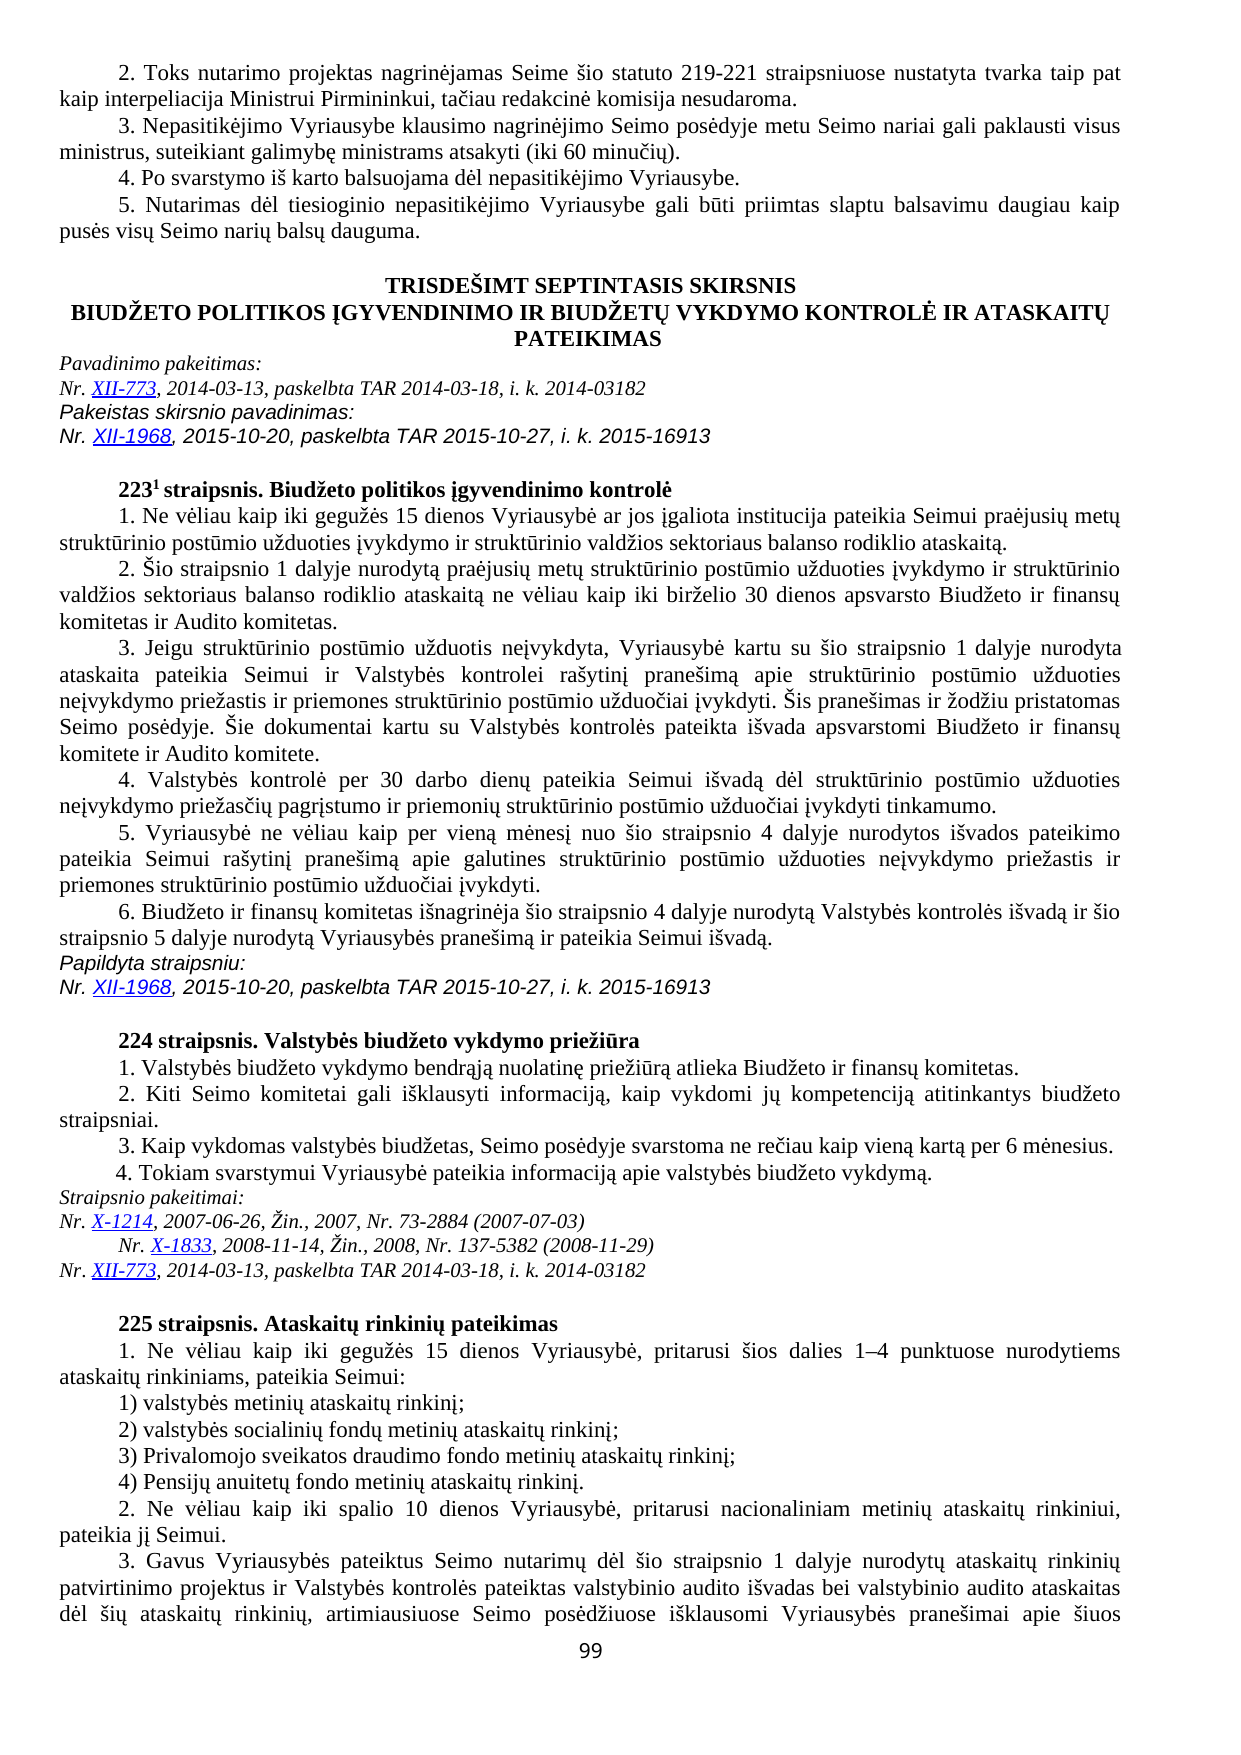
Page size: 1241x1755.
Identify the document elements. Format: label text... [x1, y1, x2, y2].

text 4. Valstybės kontrolė per 30 darbo dienų pateikia Seimui išvadą dėl struktūrinio postūmio užduoties neįvykdymo priežasčių pagrįstumo ir priemonių struktūrinio postūmio užduočiai įvykdyti tinkamumo. [59, 766, 1122, 819]
text Nr. X-1833, 2008-11-14, Žin., 2008, Nr. 137-5382 (2008-11-29) [59, 1233, 1122, 1257]
text 1. Valstybės biudžeto vykdymo bendrąją nuolatinę priežiūrą atlieka Biudžeto ir finansų komitetas. [59, 1053, 1122, 1080]
text 1. Ne vėliau kaip iki gegužės 15 dienos Vyriausybė, pritarusi šios dalies 1–4 punktuose nurodytiems ataskaitų rinkiniams, pateikia Seimui: [59, 1337, 1122, 1389]
text 3. Kaip vykdomas valstybės biudžetas, Seimo posėdyje svarstoma ne rečiau kaip vieną kartą per 6 mėnesius. [59, 1133, 1122, 1159]
text Pakeistas skirsnio pavadinimas: [59, 399, 1122, 423]
text 3. Jeigu struktūrinio postūmio užduotis neįvykdyta, Vyriausybė kartu su šio straipsnio 1 dalyje nurodyta ataskaita pateikia Seimui ir Valstybės kontrolei rašytinį pranešimą apie struktūrinio postūmio užduoties neįvykdymo priežastis ir priemones struktūrinio postūmio užduočiai įvykdyti. Šis pranešimas ir žodžiu pristatomas Seimo posėdyje. Šie dokumentai kartu su Valstybės kontrolės pateikta išvada apsvarstomi Biudžeto ir finansų komitete ir Audito komitete. [59, 634, 1122, 766]
text Nr. XII-1968, 2015-10-20, paskelbta TAR 2015-10-27, i. k. 2015-16913 [59, 974, 1122, 998]
text 5. Nutarimas dėl tiesioginio nepasitikėjimo Vyriausybe gali būti priimtas slaptu balsavimu daugiau kaip pusės visų Seimo narių balsų dauguma. [59, 191, 1122, 243]
text 2. Kiti Seimo komitetai gali išklausyti informaciją, kaip vykdomi jų kompetenciją atitinkantys biudžeto straipsniai. [59, 1080, 1122, 1133]
text TRISDEŠIMT SEPTINTASIS SKIRSNIS [59, 272, 1122, 299]
text Nr. XII-773, 2014-03-13, paskelbta TAR 2014-03-18, i. k. 2014-03182 [59, 1257, 1122, 1282]
text Papildyta straipsniu: [59, 951, 1122, 974]
text Nr. XII-1968, 2015-10-20, paskelbta TAR 2015-10-27, i. k. 2015-16913 [59, 423, 1122, 447]
text 1. Ne vėliau kaip iki gegužės 15 dienos Vyriausybė ar jos įgaliota institucija pateikia Seimui praėjusių metų struktūrinio postūmio užduoties įvykdymo ir struktūrinio valdžios sektoriaus balanso rodiklio ataskaitą. [59, 502, 1122, 555]
text Nr. XII-773, 2014-03-13, paskelbta TAR 2014-03-18, i. k. 2014-03182 [59, 375, 1122, 399]
text 4) Pensijų anuitetų fondo metinių ataskaitų rinkinį. [59, 1468, 1122, 1495]
text 4. Po svarstymo iš karto balsuojama dėl nepasitikėjimo Vyriausybe. [59, 164, 1122, 191]
text 2231 straipsnis. Biudžeto politikos įgyvendinimo kontrolė [59, 476, 1122, 502]
text 1) valstybės metinių ataskaitų rinkinį; [59, 1389, 1122, 1416]
text 2) valstybės socialinių fondų metinių ataskaitų rinkinį; [59, 1416, 1122, 1442]
text BIUDŽETO POLITIKOS ĮGYVENDINIMO IR BIUDŽETŲ VYKDYMO KONTROLĖ IR ATASKAITŲ PATEIKIMAS [59, 299, 1122, 351]
text 6. Biudžeto ir finansų komitetas išnagrinėja šio straipsnio 4 dalyje nurodytą Valstybės kontrolės išvadą ir šio straipsnio 5 dalyje nurodytą Vyriausybės pranešimą ir pateikia Seimui išvadą. [59, 898, 1122, 951]
text 225 straipsnis. Ataskaitų rinkinių pateikimas [59, 1310, 1122, 1337]
text 3) Privalomojo sveikatos draudimo fondo metinių ataskaitų rinkinį; [59, 1442, 1122, 1468]
text 3. Gavus Vyriausybės pateiktus Seimo nutarimų dėl šio straipsnio 1 dalyje nurodytų ataskaitų rinkinių patvirtinimo projektus ir Valstybės kontrolės pateiktas valstybinio audito išvadas bei valstybinio audito ataskaitas dėl šių ataskaitų rinkinių, artimiausiuose Seimo posėdžiuose išklausomi Vyriausybės pranešimai apie šiuos [59, 1547, 1122, 1627]
text 3. Nepasitikėjimo Vyriausybe klausimo nagrinėjimo Seimo posėdyje metu Seimo nariai gali paklausti visus ministrus, suteikiant galimybę ministrams atsakyti (iki 60 minučių). [59, 112, 1122, 164]
text Nr. X-1214, 2007-06-26, Žin., 2007, Nr. 73-2884 (2007-07-03) [59, 1209, 1122, 1233]
text Pavadinimo pakeitimas: [59, 351, 1122, 375]
text 4. Tokiam svarstymui Vyriausybė pateikia informaciją apie valstybės biudžeto vykdymą. [59, 1159, 1122, 1185]
text 2. Ne vėliau kaip iki spalio 10 dienos Vyriausybė, pritarusi nacionaliniam metinių ataskaitų rinkiniui, pateikia jį Seimui. [59, 1495, 1122, 1547]
text Straipsnio pakeitimai: [59, 1185, 1122, 1209]
text 224 straipsnis. Valstybės biudžeto vykdymo priežiūra [59, 1027, 1122, 1053]
text 2. Toks nutarimo projektas nagrinėjamas Seime šio statuto 219-221 straipsniuose nustatyta tvarka taip pat kaip interpeliacija Ministrui Pirmininkui, tačiau redakcinė komisija nesudaroma. [59, 59, 1122, 112]
text 2. Šio straipsnio 1 dalyje nurodytą praėjusių metų struktūrinio postūmio užduoties įvykdymo ir struktūrinio valdžios sektoriaus balanso rodiklio ataskaitą ne vėliau kaip iki birželio 30 dienos apsvarsto Biudžeto ir finansų komitetas ir Audito komitetas. [59, 555, 1122, 634]
text 5. Vyriausybė ne vėliau kaip per vieną mėnesį nuo šio straipsnio 4 dalyje nurodytos išvados pateikimo pateikia Seimui rašytinį pranešimą apie galutines struktūrinio postūmio užduoties neįvykdymo priežastis ir priemones struktūrinio postūmio užduočiai įvykdyti. [59, 819, 1122, 898]
